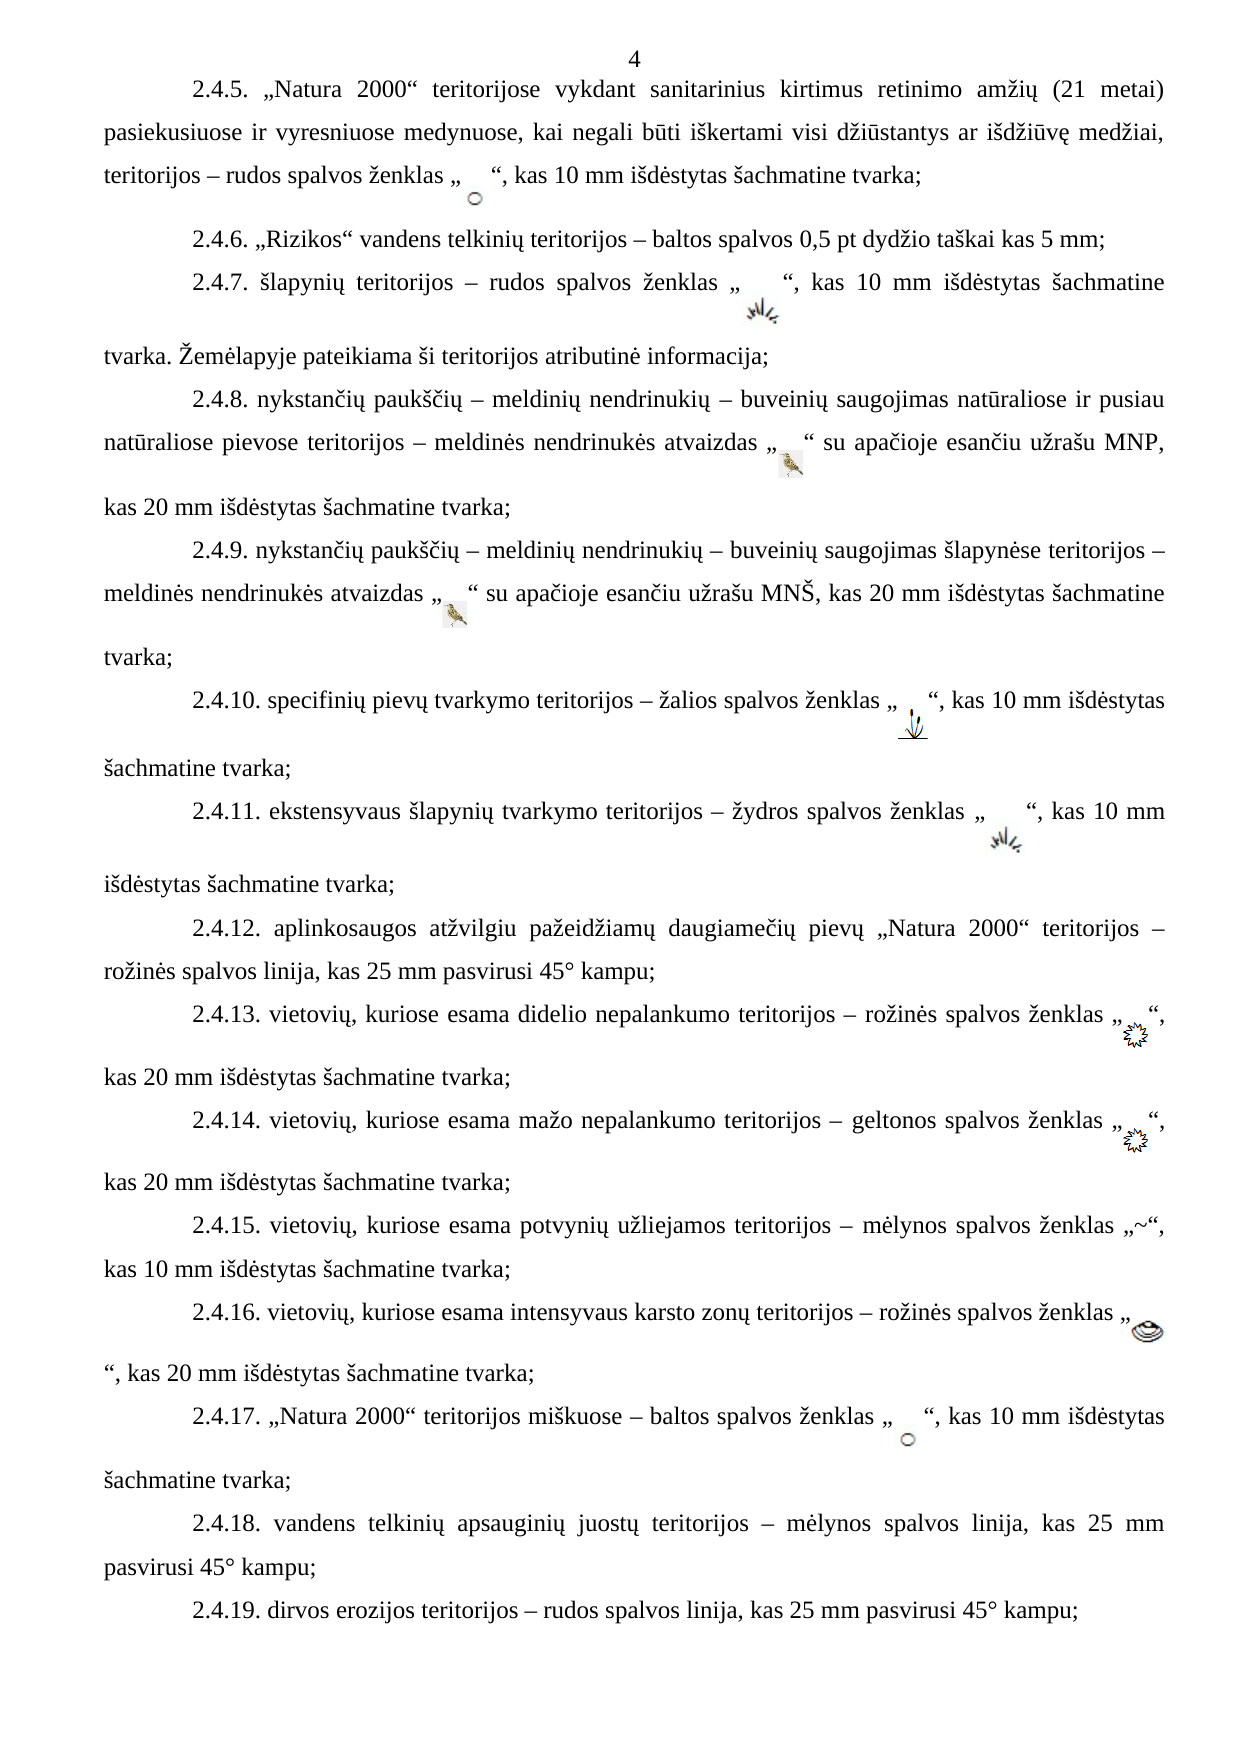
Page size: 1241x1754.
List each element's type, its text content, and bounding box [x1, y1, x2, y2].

text 2.4.16. vietovių, kuriose esama intensyvaus karsto zonų teritorijos – rožinės spalvos ženklas „“, kas 20 mm išdėstytas šachmatine tvarka; [103, 1297, 1165, 1387]
text 2.4.17. „Natura 2000“ teritorijos miškuose – baltos spalvos ženklas „“, kas 10 mm išdėstytas šachmatine tvarka; [103, 1401, 1165, 1494]
text 2.4.7. šlapynių teritorijos – rudos spalvos ženklas „“, kas 10 mm išdėstytas šachmatine tvarka. Žemėlapyje pateikiama ši teritorijos atributinė informacija; [103, 267, 1165, 370]
text 2.4.19. dirvos erozijos teritorijos – rudos spalvos linija, kas 25 mm pasvirusi 45° kampu; [103, 1595, 1165, 1623]
text 2.4.12. aplinkosaugos atžvilgiu pažeidžiamų daugiamečių pievų „Natura 2000“ teritorijos – rožinės spalvos linija, kas 25 mm pasvirusi 45° kampu; [103, 913, 1165, 984]
text 2.4.10. specifinių pievų tvarkymo teritorijos – žalios spalvos ženklas „“, kas 10 mm išdėstytas šachmatine tvarka; [103, 685, 1165, 781]
text 2.4.5. „Natura 2000“ teritorijose vykdant sanitarinius kirtimus retinimo amžių (21 metai) pasiekusiuose ir vyresniuose medynuose, kai negali būti iškertami visi džiūstantys ar išdžiūvę medžiai, teritorijos – rudos spalvos ženklas „“, kas 10 mm išdėstytas šachmatine tvarka; [103, 74, 1165, 210]
text 2.4.9. nykstančių paukščių – meldinių nendrinukių – buveinių saugojimas šlapynėse teritorijos – meldinės nendrinukės atvaizdas „“ su apačioje esančiu užrašu MNŠ, kas 20 mm išdėstytas šachmatine tvarka; [103, 535, 1165, 671]
text 2.4.14. vietovių, kuriose esama mažo nepalankumo teritorijos – geltonos spalvos ženklas „“, kas 20 mm išdėstytas šachmatine tvarka; [103, 1105, 1165, 1196]
text 2.4.18. vandens telkinių apsauginių juostų teritorijos – mėlynos spalvos linija, kas 25 mm pasvirusi 45° kampu; [103, 1508, 1165, 1580]
text 2.4.8. nykstančių paukščių – meldinių nendrinukių – buveinių saugojimas natūraliose ir pusiau natūraliose pievose teritorijos – meldinės nendrinukės atvaizdas „“ su apačioje esančiu užrašu MNP, kas 20 mm išdėstytas šachmatine tvarka; [103, 384, 1165, 520]
text 2.4.6. „Rizikos“ vandens telkinių teritorijos – baltos spalvos 0,5 pt dydžio taškai kas 5 mm; [103, 224, 1165, 253]
text 2.4.15. vietovių, kuriose esama potvynių užliejamos teritorijos – mėlynos spalvos ženklas „~“, kas 10 mm išdėstytas šachmatine tvarka; [103, 1211, 1165, 1282]
text 2.4.13. vietovių, kuriose esama didelio nepalankumo teritorijos – rožinės spalvos ženklas „“, kas 20 mm išdėstytas šachmatine tvarka; [103, 999, 1165, 1090]
text 2.4.11. ekstensyvaus šlapynių tvarkymo teritorijos – žydros spalvos ženklas „“, kas 10 mm išdėstytas šachmatine tvarka; [103, 796, 1165, 898]
